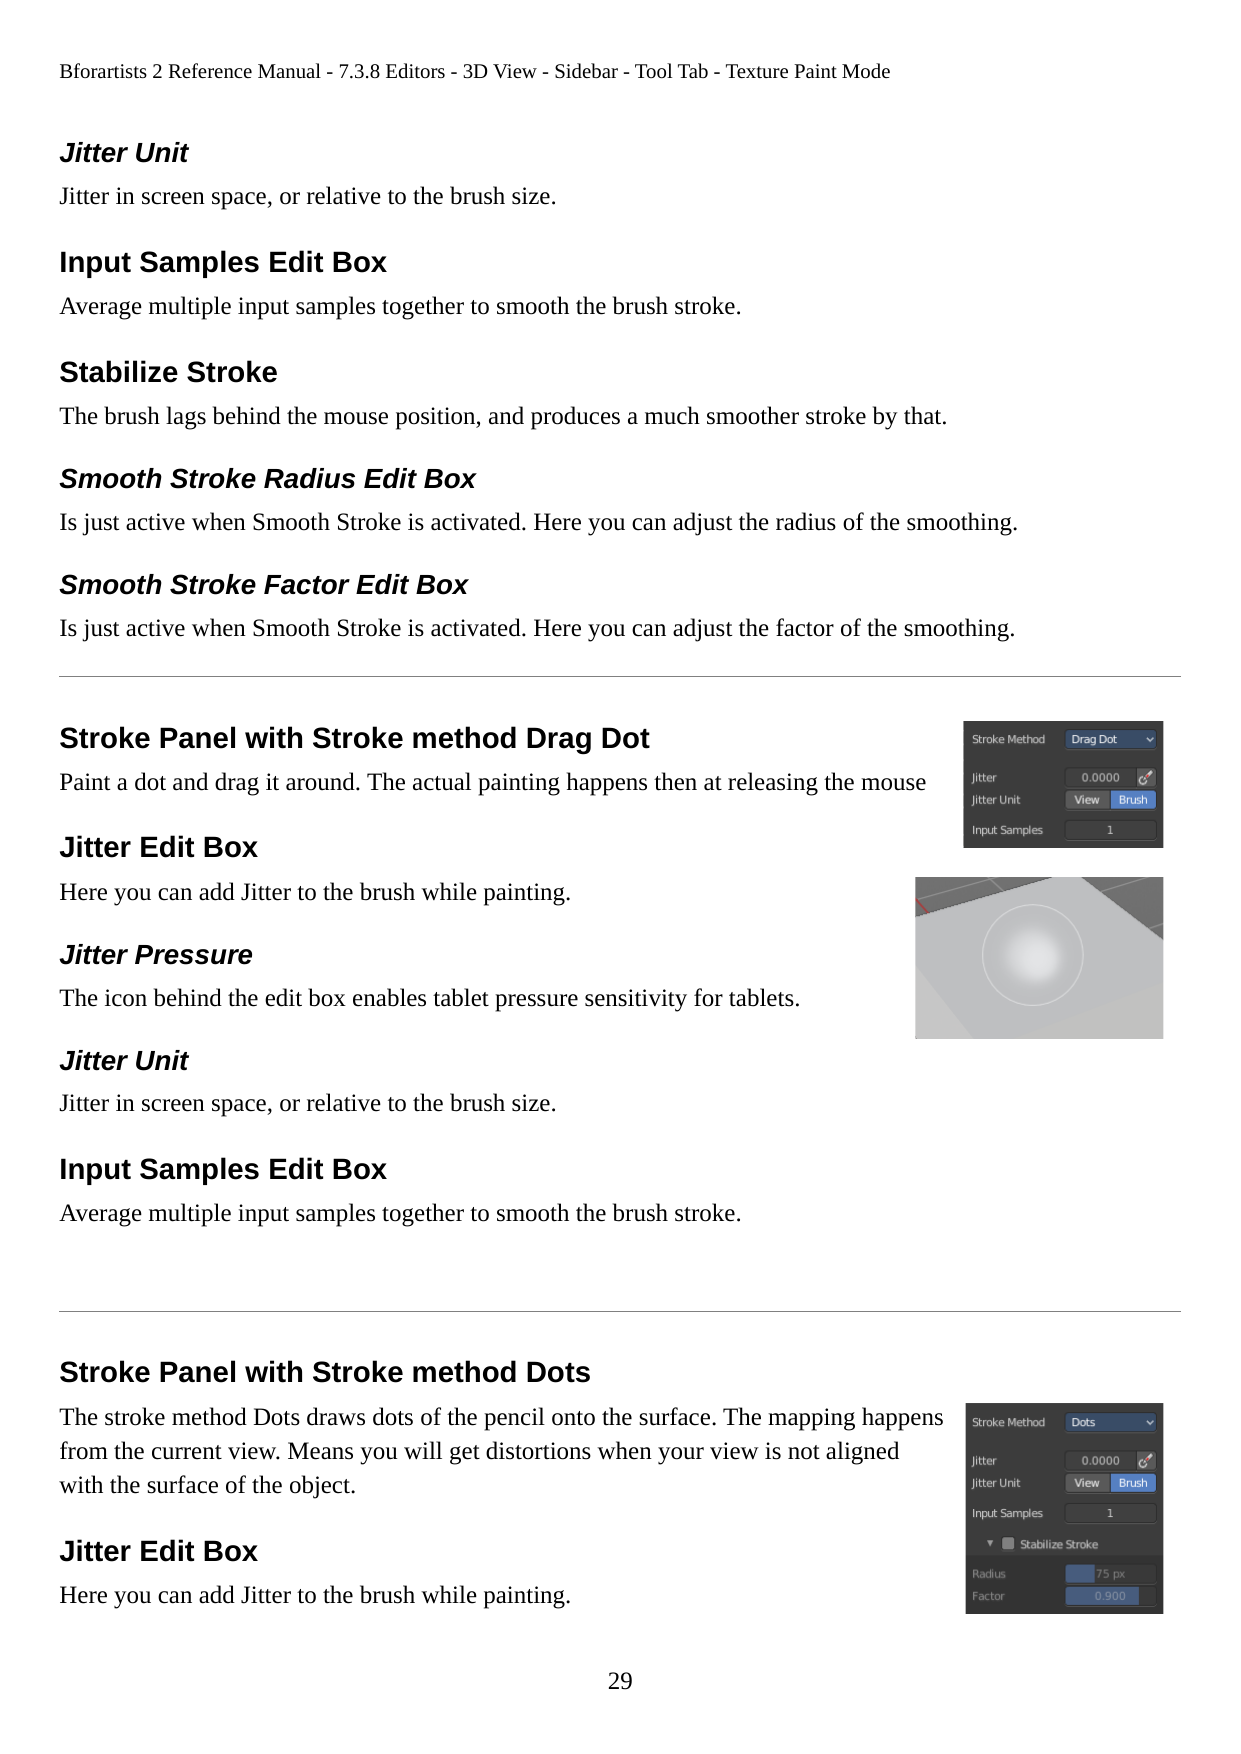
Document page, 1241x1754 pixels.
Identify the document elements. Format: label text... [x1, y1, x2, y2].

subtitle [1164, 1534, 1181, 1568]
text Paint a dot and drag it around. The actual painting happens then at releasing the mouse [59, 767, 963, 796]
subtitle Stroke Panel with Stroke method Drag Dot [59, 721, 963, 754]
text The stroke method Dots draws dots of the pencil onto the surface. The mapping happens from the current view. Means you will get distortions when your view is not aligned with the surface of the object. [59, 1402, 1181, 1499]
text Is just active when Smooth Stroke is activated. Here you can adjust the radius of the smoothing. [59, 507, 1181, 536]
text Average multiple input samples together to smooth the brush stroke. [59, 1198, 1181, 1227]
text Jitter in screen space, or relative to the brush size. [59, 181, 1181, 210]
subtitle Input Samples Edit Box [59, 1152, 1181, 1186]
text Average multiple input samples together to smooth the brush stroke. [59, 291, 1181, 320]
subtitle Jitter Unit [59, 137, 1181, 168]
text Jitter in screen space, or relative to the brush size. [59, 1088, 1181, 1117]
text Here you can add Jitter to the brush while painting. [59, 877, 915, 905]
subtitle Jitter Edit Box [59, 1534, 965, 1568]
text Here you can add Jitter to the brush while painting. [59, 1580, 965, 1609]
subtitle Jitter Edit Box [59, 830, 1181, 864]
subtitle [1164, 938, 1181, 970]
picture [915, 877, 1164, 1039]
text The icon behind the edit box enables tablet pressure sensitivity for tablets. [59, 983, 915, 1011]
text Is just active when Smooth Stroke is activated. Here you can adjust the factor of the smoothing. [59, 613, 1181, 641]
subtitle Stabilize Stroke [59, 354, 1181, 388]
subtitle Smooth Stroke Factor Edit Box [59, 568, 1181, 600]
subtitle Stroke Panel with Stroke method Dots [59, 1355, 1181, 1389]
subtitle Smooth Stroke Radius Edit Box [59, 462, 1181, 494]
picture [963, 721, 1164, 848]
subtitle Jitter Unit [59, 1044, 1181, 1076]
text The brush lags behind the mouse position, and produces a much smoother stroke by that. [59, 401, 1181, 429]
subtitle Input Samples Edit Box [59, 245, 1181, 278]
subtitle Jitter Pressure [59, 938, 915, 970]
picture [965, 1403, 1164, 1614]
